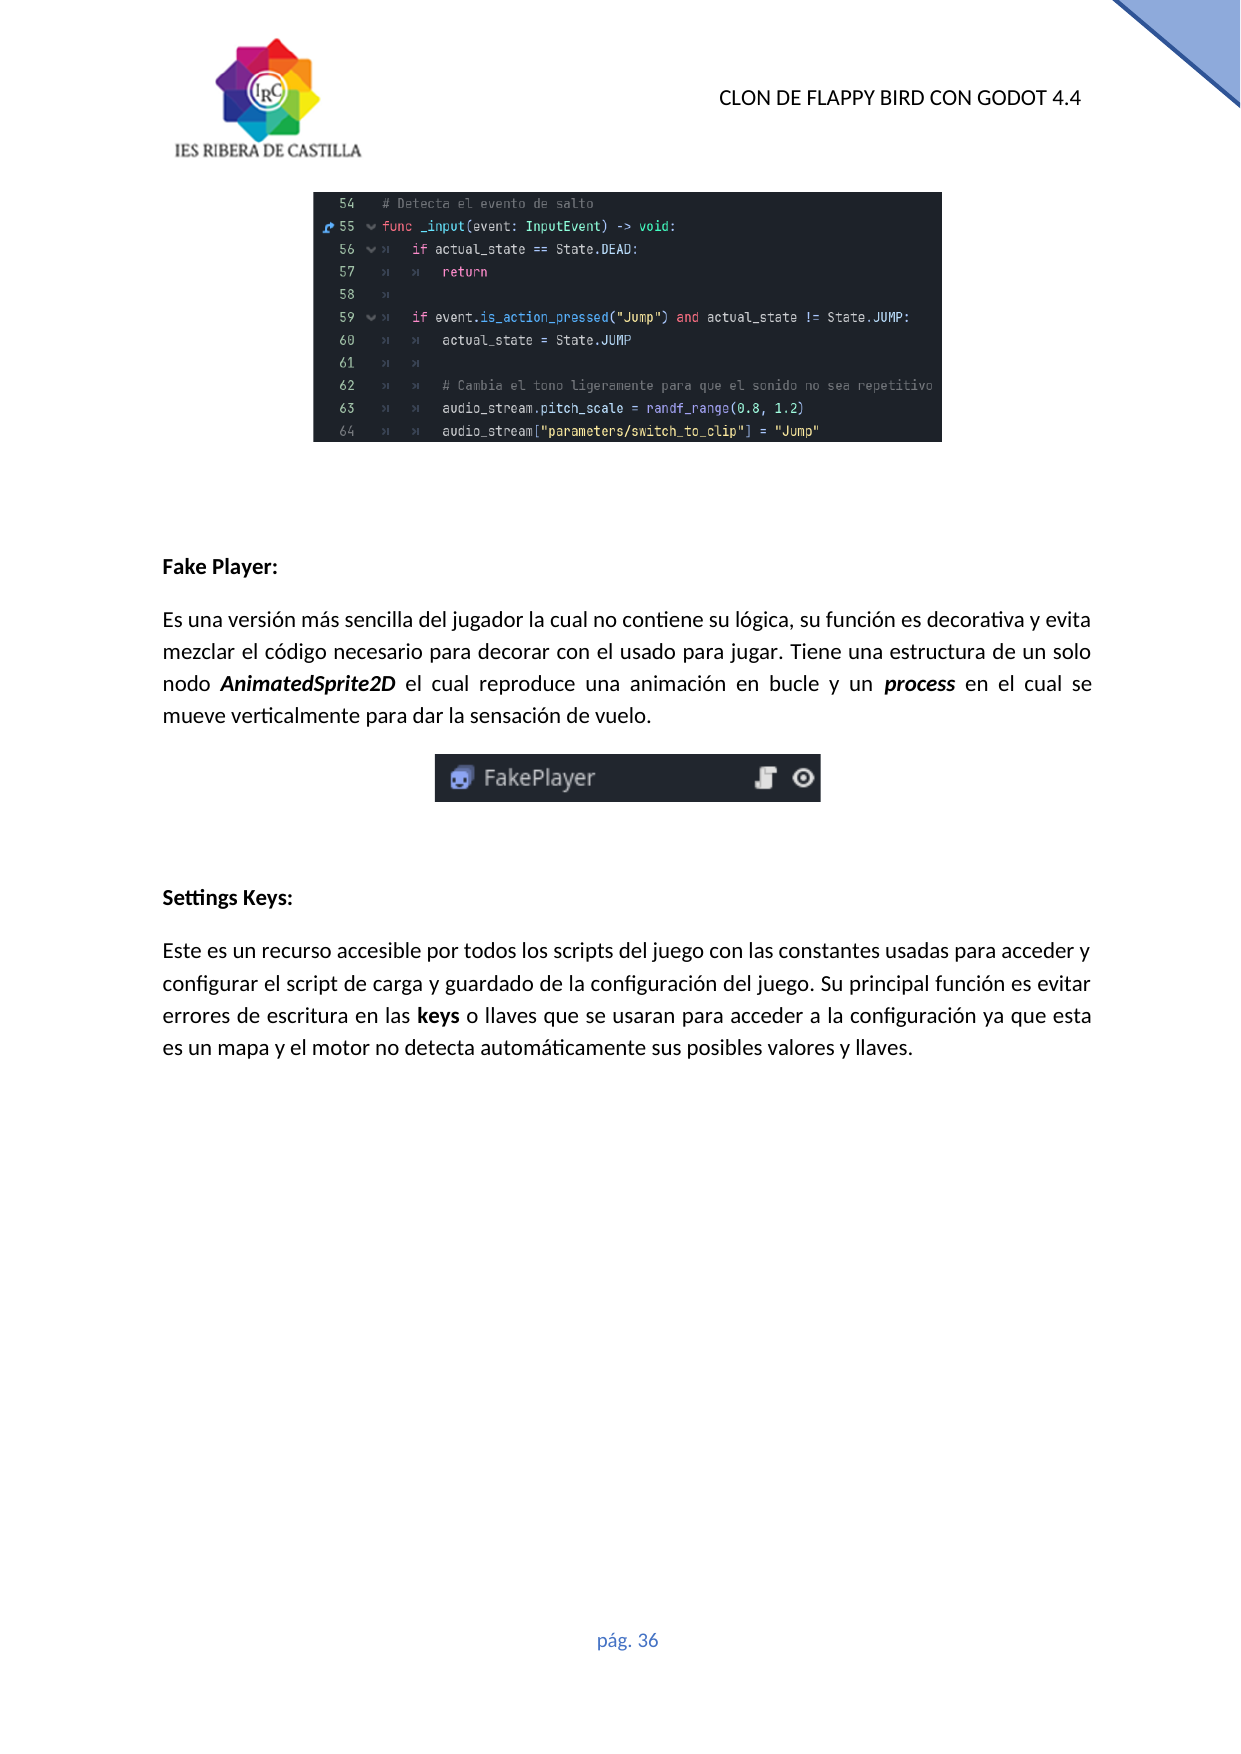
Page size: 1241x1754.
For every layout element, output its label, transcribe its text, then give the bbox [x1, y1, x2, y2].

picture [434, 754, 821, 802]
picture [173, 29, 366, 164]
picture [313, 192, 942, 442]
text Settings Keys: [162, 883, 1093, 912]
text Fake Player: [162, 552, 1093, 580]
text Este es un recurso accesible por todos los scripts del juego con las constantes usadas para acceder y configurar el script de carga y guardado de la configuración del juego. Su principal función es evitar errores de escritura en las keys o llaves que se usaran para acceder a la configuración ya que esta es un mapa y el motor no detecta automáticamente sus posibles valores y llaves. [162, 937, 1093, 1061]
text Es una versión más sencilla del jugador la cual no contiene su lógica, su función es decorativa y evita mezclar el código necesario para decorar con el usado para jugar. Tiene una estructura de un solo nodo AnimatedSprite2D el cual reproduce una animación en bucle y un process en el cual se mueve verticalmente para dar la sensación de vuelo. [162, 605, 1093, 729]
